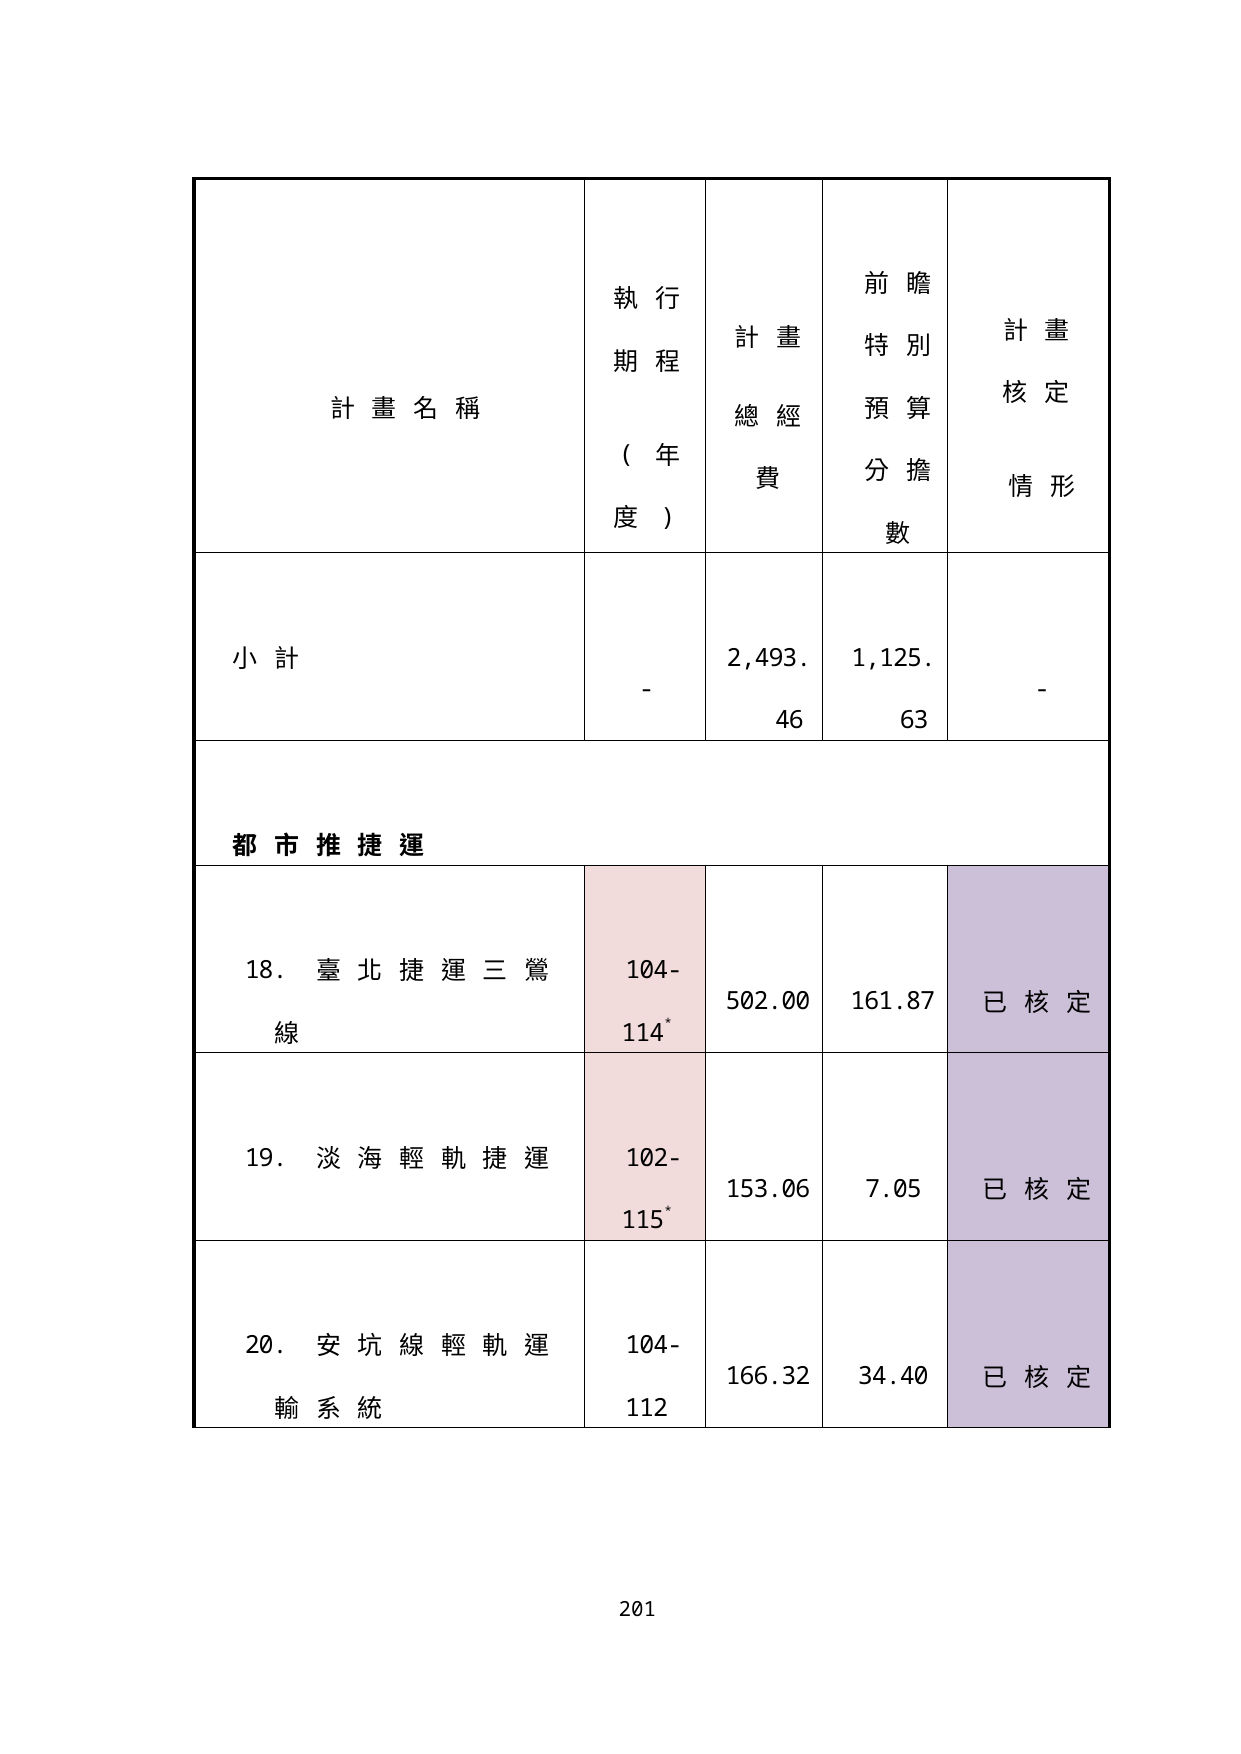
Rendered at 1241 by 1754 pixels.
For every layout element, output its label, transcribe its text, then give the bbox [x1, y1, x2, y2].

table_cell [706, 741, 822, 865]
table_header 計畫 總經費 [706, 180, 822, 552]
table_cell 已核定 [948, 1241, 1108, 1427]
table_cell 小計 [196, 553, 584, 740]
table_cell 102-115* [585, 1053, 705, 1240]
table_cell 2,493.46 [706, 553, 822, 740]
table_header 計畫核定 情形 [948, 180, 1108, 552]
table_cell [822, 741, 947, 865]
table_cell 34.40 [823, 1241, 947, 1427]
table_header 計畫名稱 [196, 180, 584, 552]
table_cell [585, 741, 706, 865]
table_cell 161.87 [823, 866, 947, 1052]
table_cell 已核定 [948, 866, 1108, 1052]
table_cell 18.臺北捷運三鶯線 [196, 866, 584, 1052]
table_cell - [585, 553, 705, 740]
table_cell 都市推捷運 [196, 741, 585, 865]
table_cell 104-114* [585, 866, 705, 1052]
table_header 執行期程 (年度) [585, 180, 705, 552]
table_cell 1,125.63 [823, 553, 947, 740]
table_cell 153.06 [706, 1053, 822, 1240]
table_header 前瞻特別預算分擔數 [823, 180, 947, 552]
table_cell 502.00 [706, 866, 822, 1052]
table_cell 7.05 [823, 1053, 947, 1240]
table_cell - [948, 553, 1108, 740]
table_cell 166.32 [706, 1241, 822, 1427]
table_cell 104-112 [585, 1241, 705, 1427]
table_cell 20.安坑線輕軌運輸系統 [196, 1241, 584, 1427]
table_cell 19.淡海輕軌捷運 [196, 1053, 584, 1240]
table_cell [947, 741, 1108, 865]
table_cell 已核定 [948, 1053, 1108, 1240]
